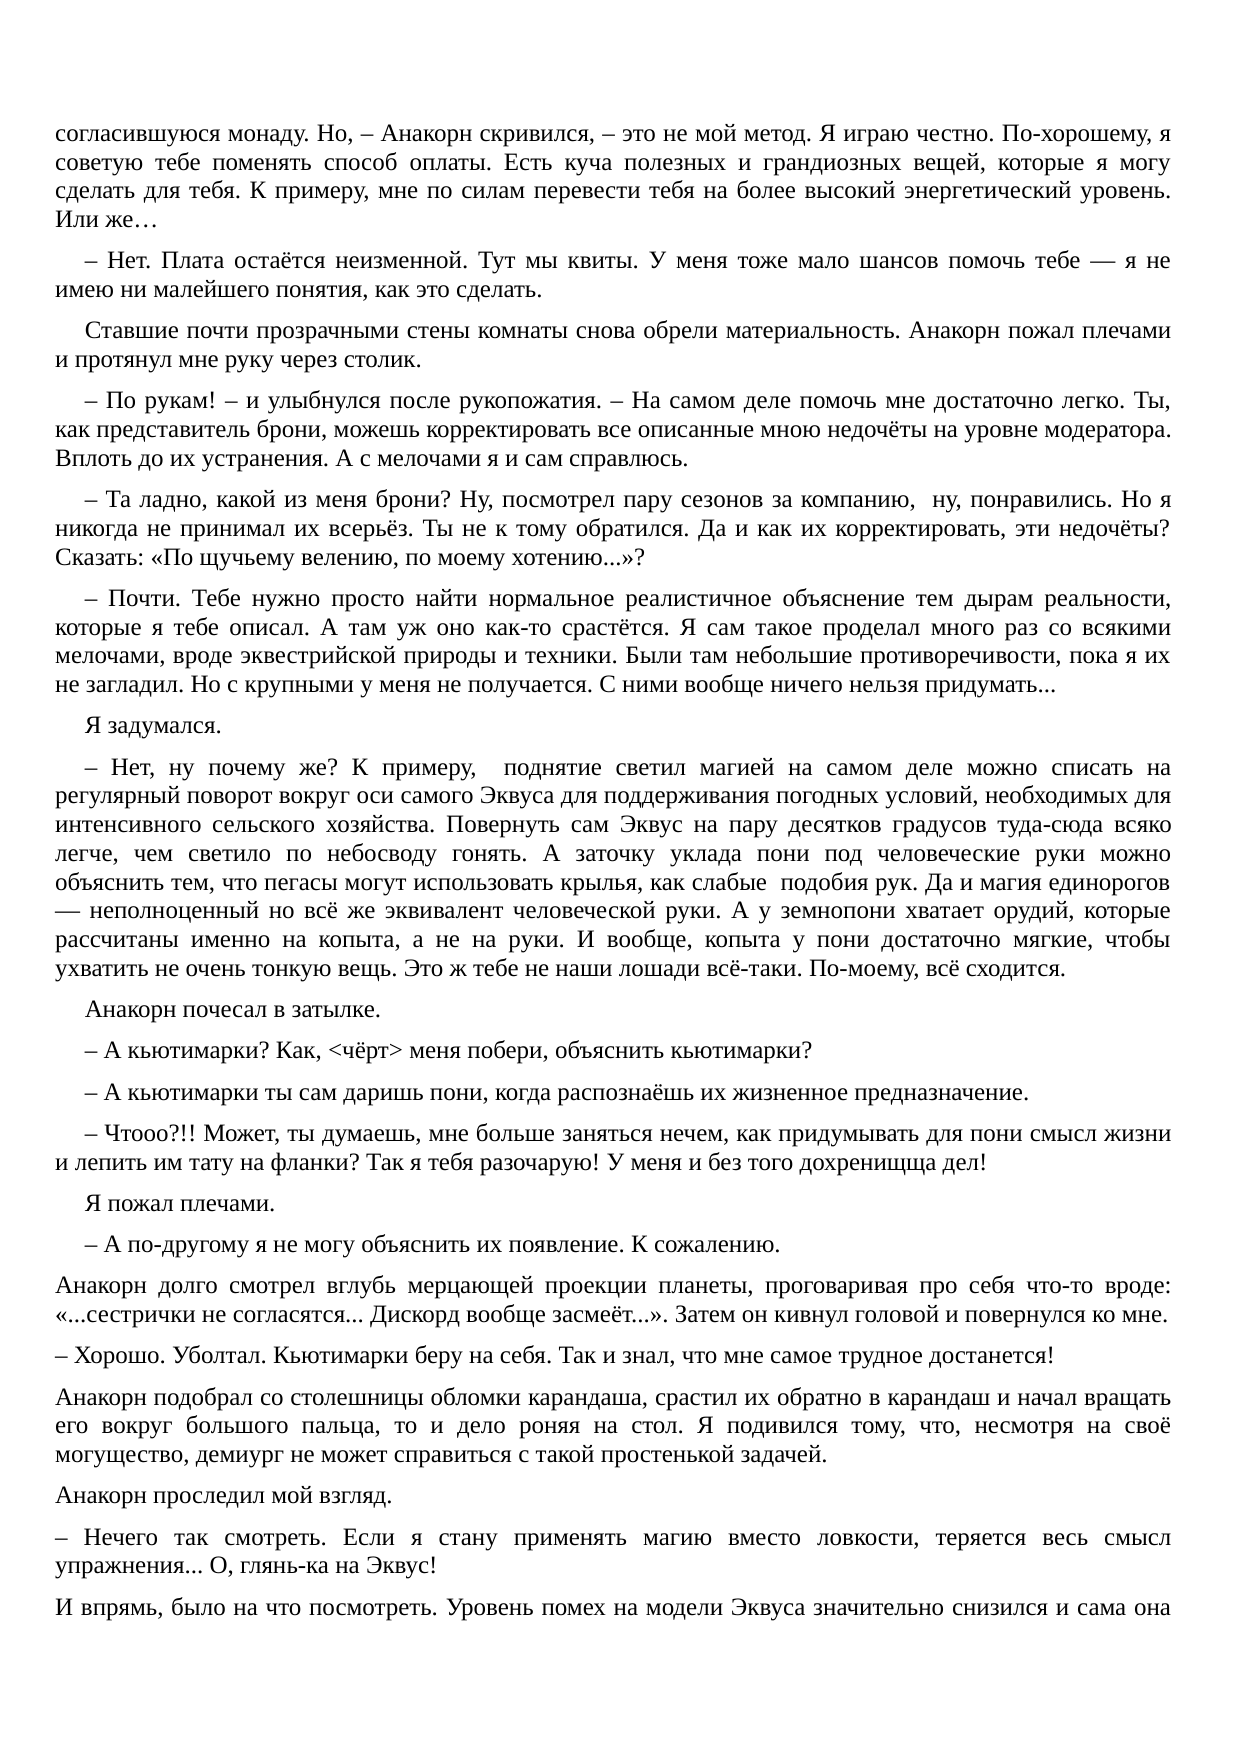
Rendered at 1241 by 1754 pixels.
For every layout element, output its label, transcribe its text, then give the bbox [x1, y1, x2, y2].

text – А по-другому я не могу объяснить их появление. К сожалению. [55, 1229, 1172, 1258]
text И впрямь, было на что посмотреть. Уровень помех на модели Эквуса значительно снизился и сама она [55, 1592, 1172, 1621]
text – Нет, ну почему же? К примеру, поднятие светил магией на самом деле можно списать на регулярный поворот вокруг оси самого Эквуса для поддерживания погодных условий, необходимых для интенсивного сельского хозяйства. Повернуть сам Эквус на пару десятков градусов туда-сюда всяко легче, чем светило по небосводу гонять. А заточку уклада пони под человеческие руки можно объяснить тем, что пегасы могут использовать крылья, как слабые подобия рук. Да и магия единорогов — неполноценный но всё же эквивалент человеческой руки. А у земнопони хватает орудий, которые рассчитаны именно на копыта, а не на руки. И вообще, копыта у пони достаточно мягкие, чтобы ухватить не очень тонкую вещь. Это ж тебе не наши лошади всё-таки. По-моему, всё сходится. [55, 752, 1172, 982]
text Анакорн долго смотрел вглубь мерцающей проекции планеты, проговаривая про себя что-то вроде: «...сестрички не согласятся... Дискорд вообще засмеёт...». Затем он кивнул головой и повернулся ко мне. [55, 1271, 1172, 1328]
text – Нет. Плата остаётся неизменной. Тут мы квиты. У меня тоже мало шансов помочь тебе — я не имею ни малейшего понятия, как это сделать. [55, 246, 1172, 303]
text Анакорн проследил мой взгляд. [55, 1481, 1172, 1509]
text Ставшие почти прозрачными стены комнаты снова обрели материальность. Анакорн пожал плечами и протянул мне руку через столик. [55, 316, 1172, 373]
text – Нечего так смотреть. Если я стану применять магию вместо ловкости, теряется весь смысл упражнения... О, глянь-ка на Эквус! [55, 1522, 1172, 1579]
text – Почти. Тебе нужно просто найти нормальное реалистичное объяснение тем дырам реальности, которые я тебе описал. А там уж оно как-то срастётся. Я сам такое проделал много раз со всякими мелочами, вроде эквестрийской природы и техники. Были там небольшие противоречивости, пока я их не загладил. Но с крупными у меня не получается. С ними вообще ничего нельзя придумать... [55, 583, 1172, 698]
text – Чтооо?!! Может, ты думаешь, мне больше заняться нечем, как придумывать для пони смысл жизни и лепить им тату на фланки? Так я тебя разочарую! У меня и без того дохренищща дел! [55, 1118, 1172, 1176]
text согласившуюся монаду. Но, – Анакорн скривился, – это не мой метод. Я играю честно. По-хорошему, я советую тебе поменять способ оплаты. Есть куча полезных и грандиозных вещей, которые я могу сделать для тебя. К примеру, мне по силам перевести тебя на более высокий энергетический уровень. Или же… [55, 118, 1172, 233]
text Анакорн подобрал со столешницы обломки карандаша, срастил их обратно в карандаш и начал вращать его вокруг большого пальца, то и дело роняя на стол. Я подивился тому, что, несмотря на своё могущество, демиург не может справиться с такой простенькой задачей. [55, 1382, 1172, 1468]
text Я пожал плечами. [55, 1188, 1172, 1217]
text – По рукам! – и улыбнулся после рукопожатия. – На самом деле помочь мне достаточно легко. Ты, как представитель брони, можешь корректировать все описанные мною недочёты на уровне модератора. Вплоть до их устранения. А с мелочами я и сам справлюсь. [55, 386, 1172, 472]
text – Та ладно, какой из меня брони? Ну, посмотрел пару сезонов за компанию, ну, понравились. Но я никогда не принимал их всерьёз. Ты не к тому обратился. Да и как их корректировать, эти недочёты? Сказать: «По щучьему велению, по моему хотению...»? [55, 484, 1172, 571]
text Анакорн почесал в затылке. [55, 994, 1172, 1023]
text – Хорошо. Уболтал. Кьютимарки беру на себя. Так и знал, что мне самое трудное достанется! [55, 1341, 1172, 1369]
text – А кьютимарки? Как, <чёрт> меня побери, объяснить кьютимарки? [55, 1036, 1172, 1064]
text Я задумался. [55, 711, 1172, 739]
text – А кьютимарки ты сам даришь пони, когда распознаёшь их жизненное предназначение. [55, 1077, 1172, 1106]
